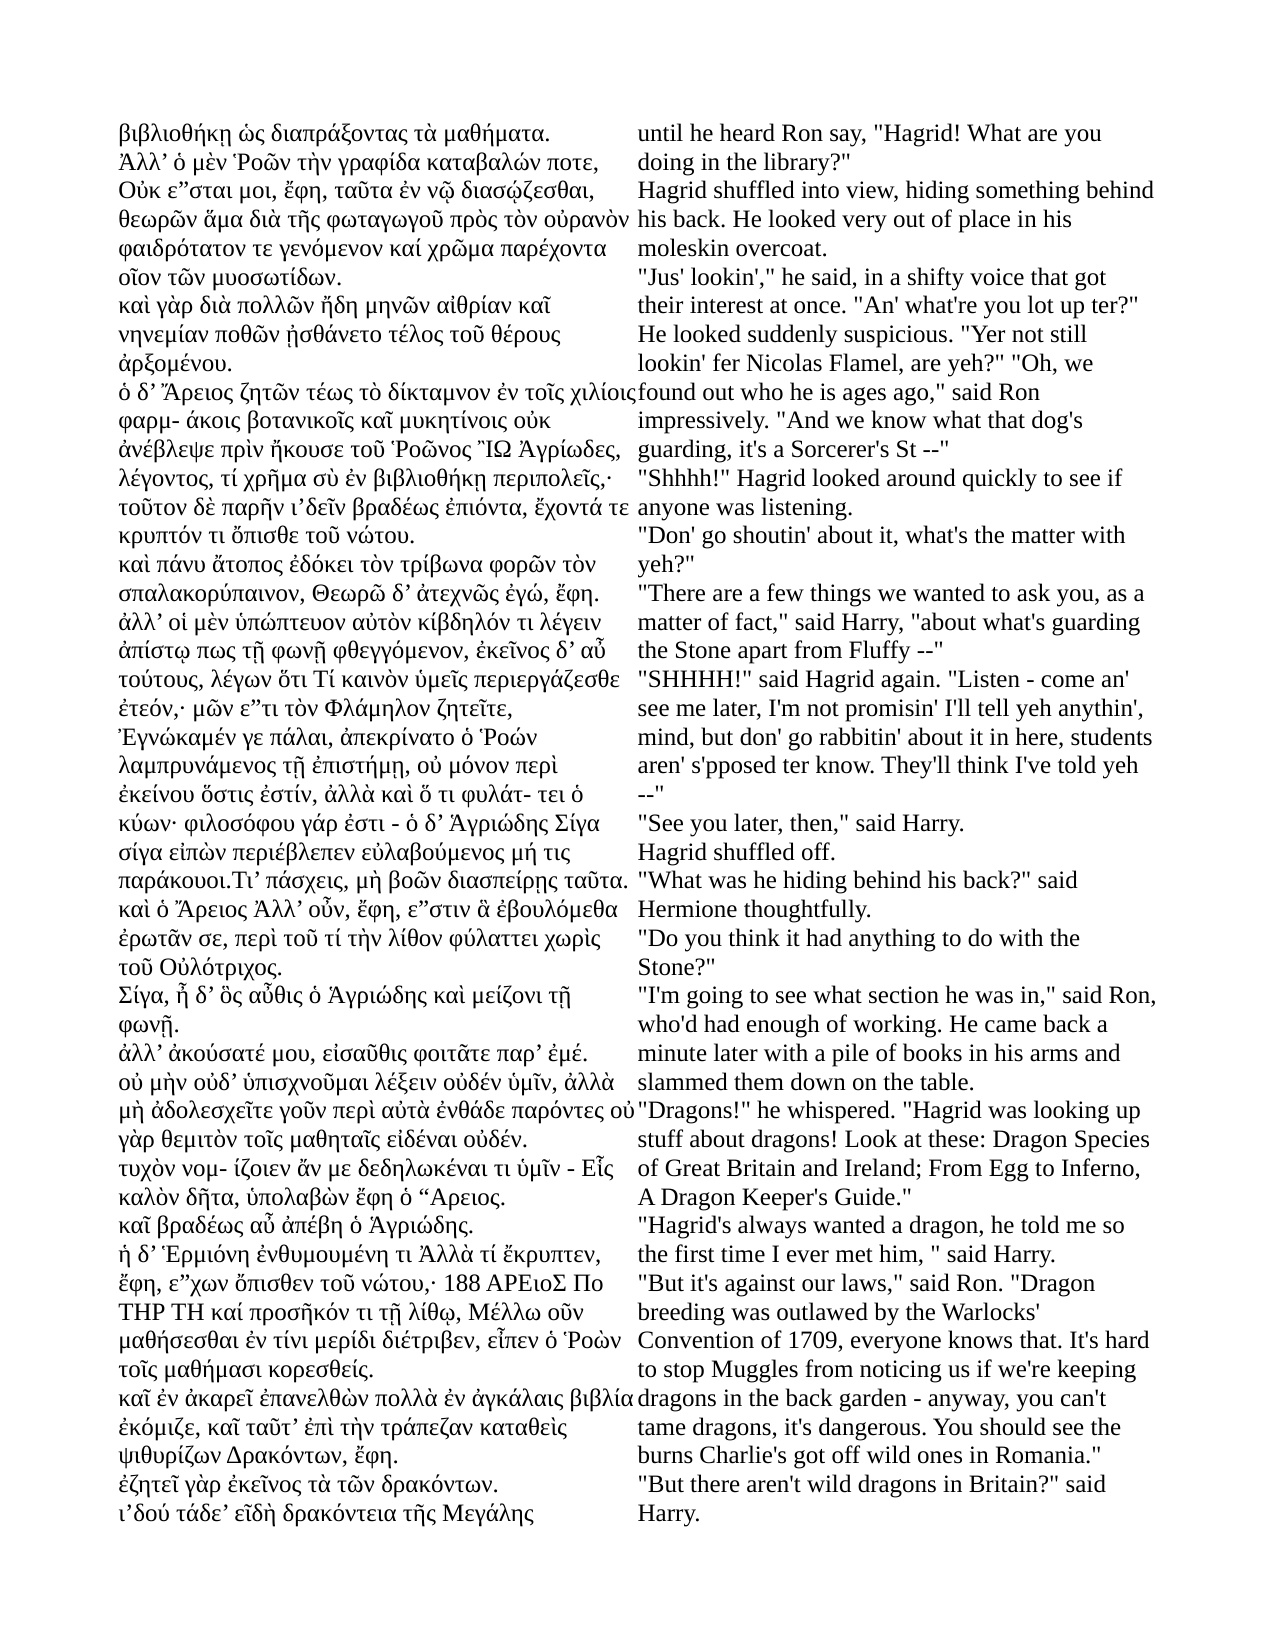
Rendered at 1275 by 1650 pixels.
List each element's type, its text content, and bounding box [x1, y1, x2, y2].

table_cell βιβλιοθήκῃ ὡς διαπράξοντας τὰ μαθήματα. Ἀλλ’ ὁ μὲν Ῥοῶν τὴν γραφίδα καταβαλών ποτε, Οὐκ ε”σται μοι, ἔφη, ταῦτα ἐν νῷ διασῴζεσθαι, θεωρῶν ἅμα διὰ τῆς φωταγωγοῦ πρὸς τὸν οὐρανὸν φαιδρότατον τε γενόμενον καί χρῶμα παρέχοντα οῖον τῶν μυοσωτίδων. καὶ γὰρ διὰ πολλῶν ἤδη μηνῶν αἰθρίαν καῖ νηνεμίαν ποθῶν ᾐσθάνετο τέλος τοῦ θέρους ἀρξομένου. ὁ δ’ Ἄρειος ζητῶν τέως τὸ δίκταμνον ἐν τοῖς χιλίοις φαρμ- άκοις βοτανικοῖς καῖ μυκητίνοις οὐκ ἀνέβλεψε πρὶν ἤκουσε τοῦ Ῥοῶνος ἺΩ Ἀγρίωδες, λέγοντος, τί χρῆμα σὺ ἐν βιβλιοθήκῃ περιπολεῖς,· τοῦτον δὲ παρῆν ι’δεῖν βραδέως ἐπιόντα, ἔχοντά τε κρυπτόν τι ὄπισθε τοῦ νώτου. καὶ πάνυ ἄτοπος ἐδόκει τὸν τρίβωνα φορῶν τὸν σπαλακορύπαινον, Θεωρῶ δ’ ἀτεχνῶς ἐγώ, ἔφη. ἀλλ’ οἱ μὲν ὑπώπτευον αὐτὸν κίβδηλόν τι λέγειν ἀπίστῳ πως τῇ φωνῇ φθεγγόμενον, ἐκεῖνος δ’ αὖ τούτους, λέγων ὅτι Τί καινὸν ὑμεῖς περιεργάζεσθε ἐτεόν,· μῶν ε”τι τὸν Φλάμηλον ζητεῖτε, Ἐγνώκαμέν γε πάλαι, ἀπεκρίνατο ὁ Ῥοών λαμπρυνάμενος τῇ ἐπιστήμῃ, οὐ μόνον περὶ ἐκείνου ὅστις ἐστίν, ἀλλὰ καὶ ὅ τι φυλάτ- τει ὁ κύων· φιλοσόφου γάρ ἐστι - ὁ δ’ Ἁγριώδης Σίγα σίγα εἰπὼν περιέβλεπεν εὐλαβούμενος μή τις παράκουοι.Τι’ πάσχεις, μὴ βοῶν διασπείρῃς ταῦτα. καὶ ὁ Ἄρειος Ἀλλ’ οὖν, ἔφη, ε”στιν ἃ ἐβουλόμεθα ἐρωτᾶν σε, περὶ τοῦ τί τὴν λίθον φύλαττει χωρὶς τοῦ Οὐλότριχος. Σίγα, ἦ δ’ ὃς αὖθις ὁ Ἁγριώδης καὶ μείζονι τῇ φωνῇ. ἀλλ’ ἀκούσατέ μου, εἰσαῦθις φοιτᾶτε παρ’ ἐμέ. οὐ μὴν οὐδ’ ὑπισχνοῦμαι λέξειν οὐδέν ὑμῖν, ἀλλὰ μὴ ἀδολεσχεῖτε γοῦν περὶ αὐτὰ ἐνθάδε παρόντες οὐ γὰρ θεμιτὸν τοῖς μαθηταῖς εἰδέναι οὐδέν. τυχὸν νομ- ίζοιεν ἄν με δεδηλωκέναι τι ὑμῖν - Εἷς καλὸν δῆτα, ὑπολαβὼν ἔφη ὁ “Αρειος. καῖ βραδέως αὖ ἀπέβη ὁ Ἁγριώδης. ἡ δ’ Ἑρμιόνη ἐνθυμουμένη τι Ἀλλὰ τί ἔκρυπτεν, ἔφη, ε”χων ὄπισθεν τοῦ νώτου,· 188 ΑΡΕιοΣ Πο ΤΗΡ ΤΗ καί προσῆκόν τι τῇ λίθῳ, Μέλλω οῦν μαθήσεσθαι ἐν τίνι μερίδι διέτριβεν, εἶπεν ὁ Ῥοὼν τοῖς μαθήμασι κορεσθείς. καῖ ἐν ἀκαρεῖ ἐπανελθὼν πολλὰ ἐν ἀγκάλαις βιβλία ἐκόμιζε, καῖ ταῦτ’ ἐπὶ τὴν τράπεζαν καταθεὶς ψιθυρίζων Δρακόντων, ἔφη. ἐζητεῖ γὰρ ἐκεῖνος τὰ τῶν δρακόντων. ι’δού τάδε’ εῖδὴ δρακόντεια τῆς Μεγάλης [118, 118, 637, 1527]
table_cell until he heard Ron say, "Hagrid! What are you doing in the library?" Hagrid shuffled into view, hiding something behind his back. He looked very out of place in his moleskin overcoat. "Jus' lookin'," he said, in a shifty voice that got their interest at once. "An' what're you lot up ter?" He looked suddenly suspicious. "Yer not still lookin' fer Nicolas Flamel, are yeh?" "Oh, we found out who he is ages ago," said Ron impressively. "And we know what that dog's guarding, it's a Sorcerer's St --" "Shhhh!" Hagrid looked around quickly to see if anyone was listening. "Don' go shoutin' about it, what's the matter with yeh?" "There are a few things we wanted to ask you, as a matter of fact," said Harry, "about what's guarding the Stone apart from Fluffy --" "SHHHH!" said Hagrid again. "Listen - come an' see me later, I'm not promisin' I'll tell yeh anythin', mind, but don' go rabbitin' about it in here, students aren' s'pposed ter know. They'll think I've told yeh --" "See you later, then," said Harry. Hagrid shuffled off. "What was he hiding behind his back?" said Hermione thoughtfully. "Do you think it had anything to do with the Stone?" "I'm going to see what section he was in," said Ron, who'd had enough of working. He came back a minute later with a pile of books in his arms and slammed them down on the table. "Dragons!" he whispered. "Hagrid was looking up stuff about dragons! Look at these: Dragon Species of Great Britain and Ireland; From Egg to Inferno, A Dragon Keeper's Guide." "Hagrid's always wanted a dragon, he told me so the first time I ever met him, " said Harry. "But it's against our laws," said Ron. "Dragon breeding was outlawed by the Warlocks' Convention of 1709, everyone knows that. It's hard to stop Muggles from noticing us if we're keeping dragons in the back garden - anyway, you can't tame dragons, it's dangerous. You should see the burns Charlie's got off wild ones in Romania." "But there aren't wild dragons in Britain?" said Harry. [638, 118, 1157, 1527]
